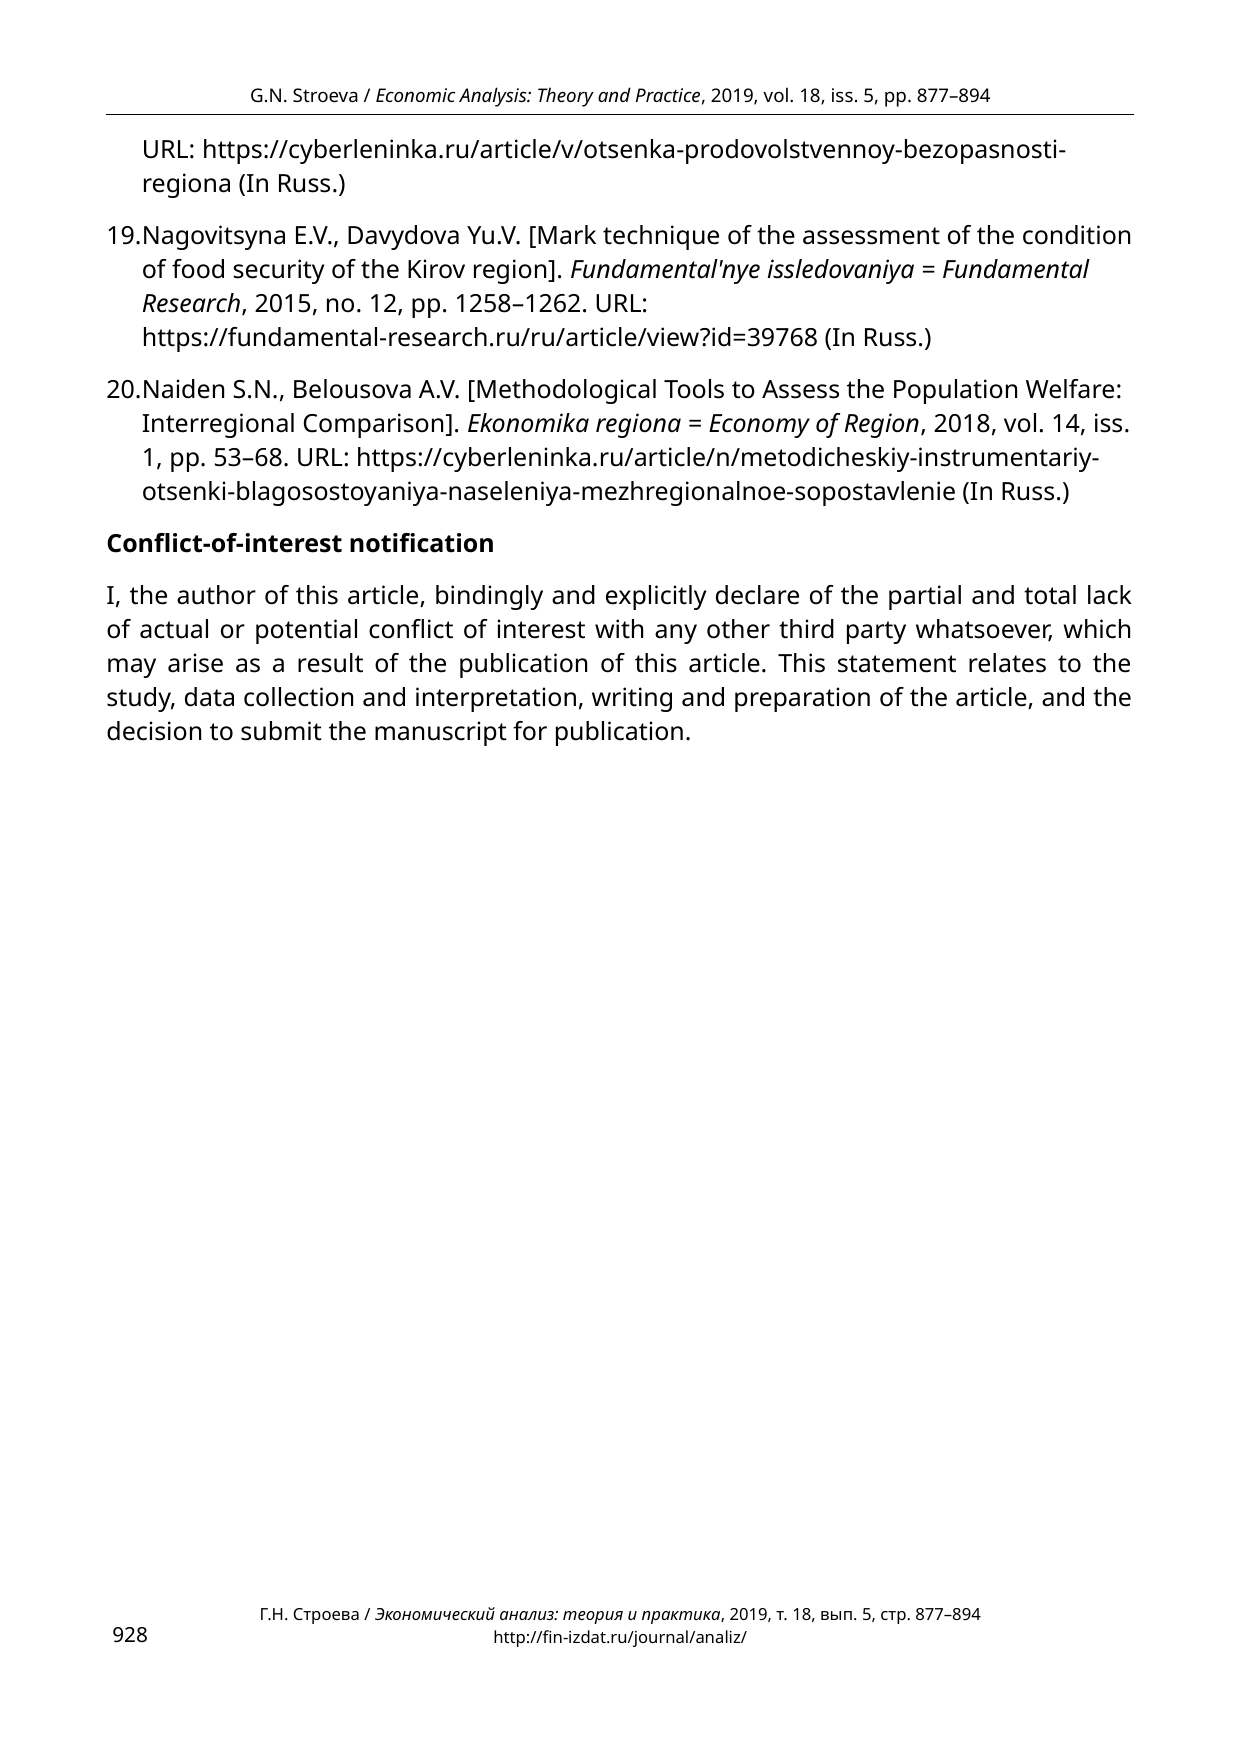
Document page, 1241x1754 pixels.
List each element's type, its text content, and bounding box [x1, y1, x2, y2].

list URL: https://cyberleninka.ru/article/v/otsenka-prodovolstvennoy-bezopasnosti-regiona (In Russ.) [106, 132, 1134, 200]
list Naiden S.N., Belousova A.V. [Methodological Tools to Assess the Population Welfare: Interregional Comparison]. Ekonomika regiona = Economy of Region, 2018, vol. 14, iss. 1, pp. 53–68. URL: https://cyberleninka.ru/article/n/metodicheskiy-instrumentariy-otsenki-blagosostoyaniya-naseleniya-mezhregionalnoe-sopostavlenie (In Russ.) [106, 372, 1134, 508]
list Nagovitsyna E.V., Davydova Yu.V. [Mark technique of the assessment of the condition of food security of the Kirov region]. Fundamental'nye issledovaniya = Fundamental Research, 2015, no. 12, pp. 1258–1262. URL: https://fundamental-research.ru/ru/article/view?id=39768 (In Russ.) [106, 218, 1134, 354]
text Conflict-of-interest notification [106, 526, 1134, 560]
text I, the author of this article, bindingly and explicitly declare of the partial and total lack of actual or potential conflict of interest with any other third party whatsoever, which may arise as a result of the publication of this article. This statement relates to the study, data collection and interpretation, writing and preparation of the article, and the decision to submit the manuscript for publication. [106, 577, 1134, 748]
